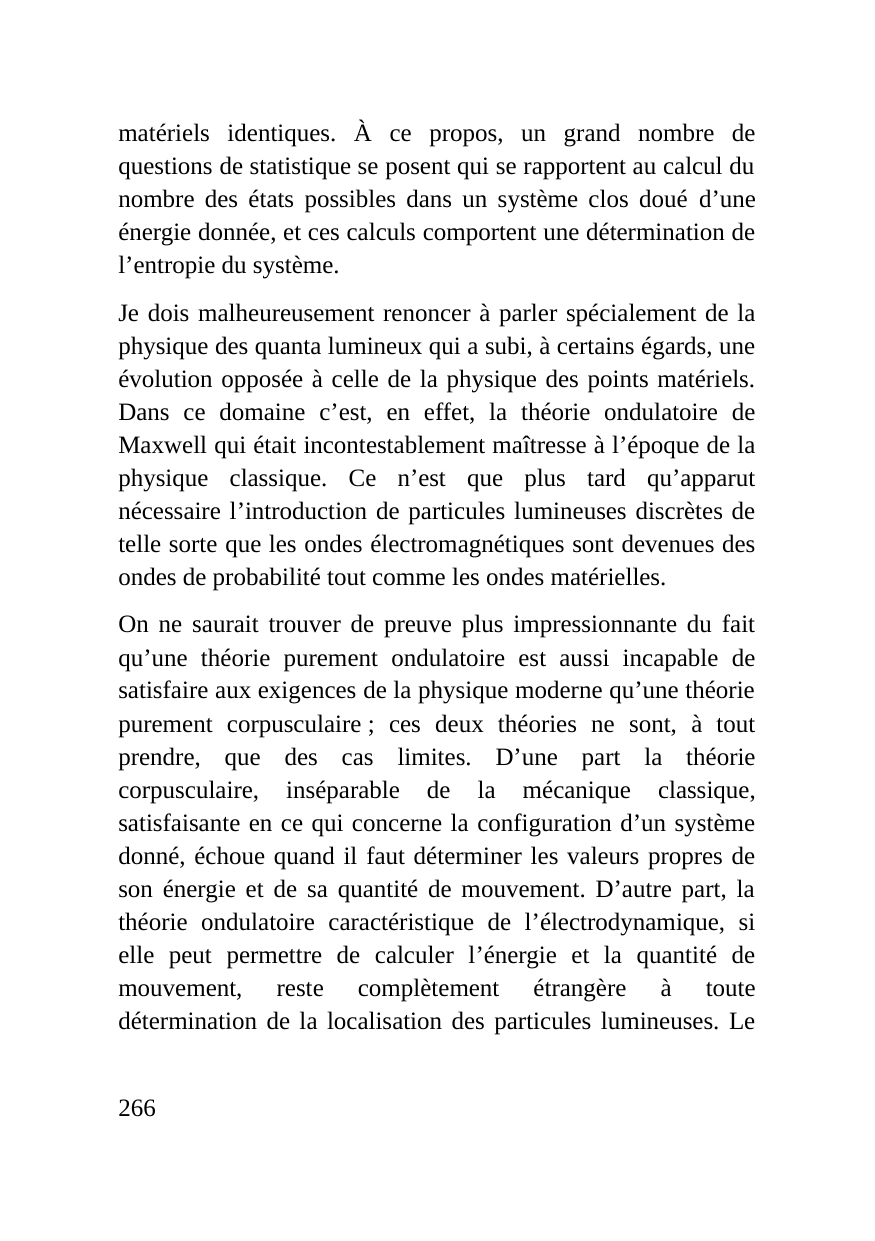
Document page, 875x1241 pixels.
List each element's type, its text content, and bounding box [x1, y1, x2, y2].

text On ne saurait trouver de preuve plus impressionnante du fait qu’une théorie purement ondulatoire est aussi incapable de satisfaire aux exigences de la physique moderne qu’une théorie purement corpusculaire ; ces deux théories ne sont, à tout prendre, que des cas limites. D’une part la théorie corpusculaire, inséparable de la mécanique classique, satisfaisante en ce qui concerne la configuration d’un système donné, échoue quand il faut déterminer les valeurs propres de son énergie et de sa quantité de mouvement. D’autre part, la théorie ondulatoire caractéristique de l’électrodynamique, si elle peut permettre de calculer l’énergie et la quantité de mouvement, reste complètement étrangère à toute détermination de la localisation des particules lumineuses. Le [118, 609, 756, 1034]
text Je dois malheureusement renoncer à parler spécialement de la physique des quanta lumineux qui a subi, à certains égards, une évolution opposée à celle de la physique des points matériels. Dans ce domaine c’est, en effet, la théorie ondulatoire de Maxwell qui était incontestablement maîtresse à l’époque de la physique classique. Ce n’est que plus tard qu’apparut nécessaire l’introduction de particules lumineuses discrètes de telle sorte que les ondes électromagnétiques sont devenues des ondes de probabilité tout comme les ondes matérielles. [118, 298, 756, 591]
text matériels identiques. À ce propos, un grand nombre de questions de statistique se posent qui se rapportent au calcul du nombre des états possibles dans un système clos doué d’une énergie donnée, et ces calculs comportent une détermination de l’entropie du système. [118, 118, 756, 279]
